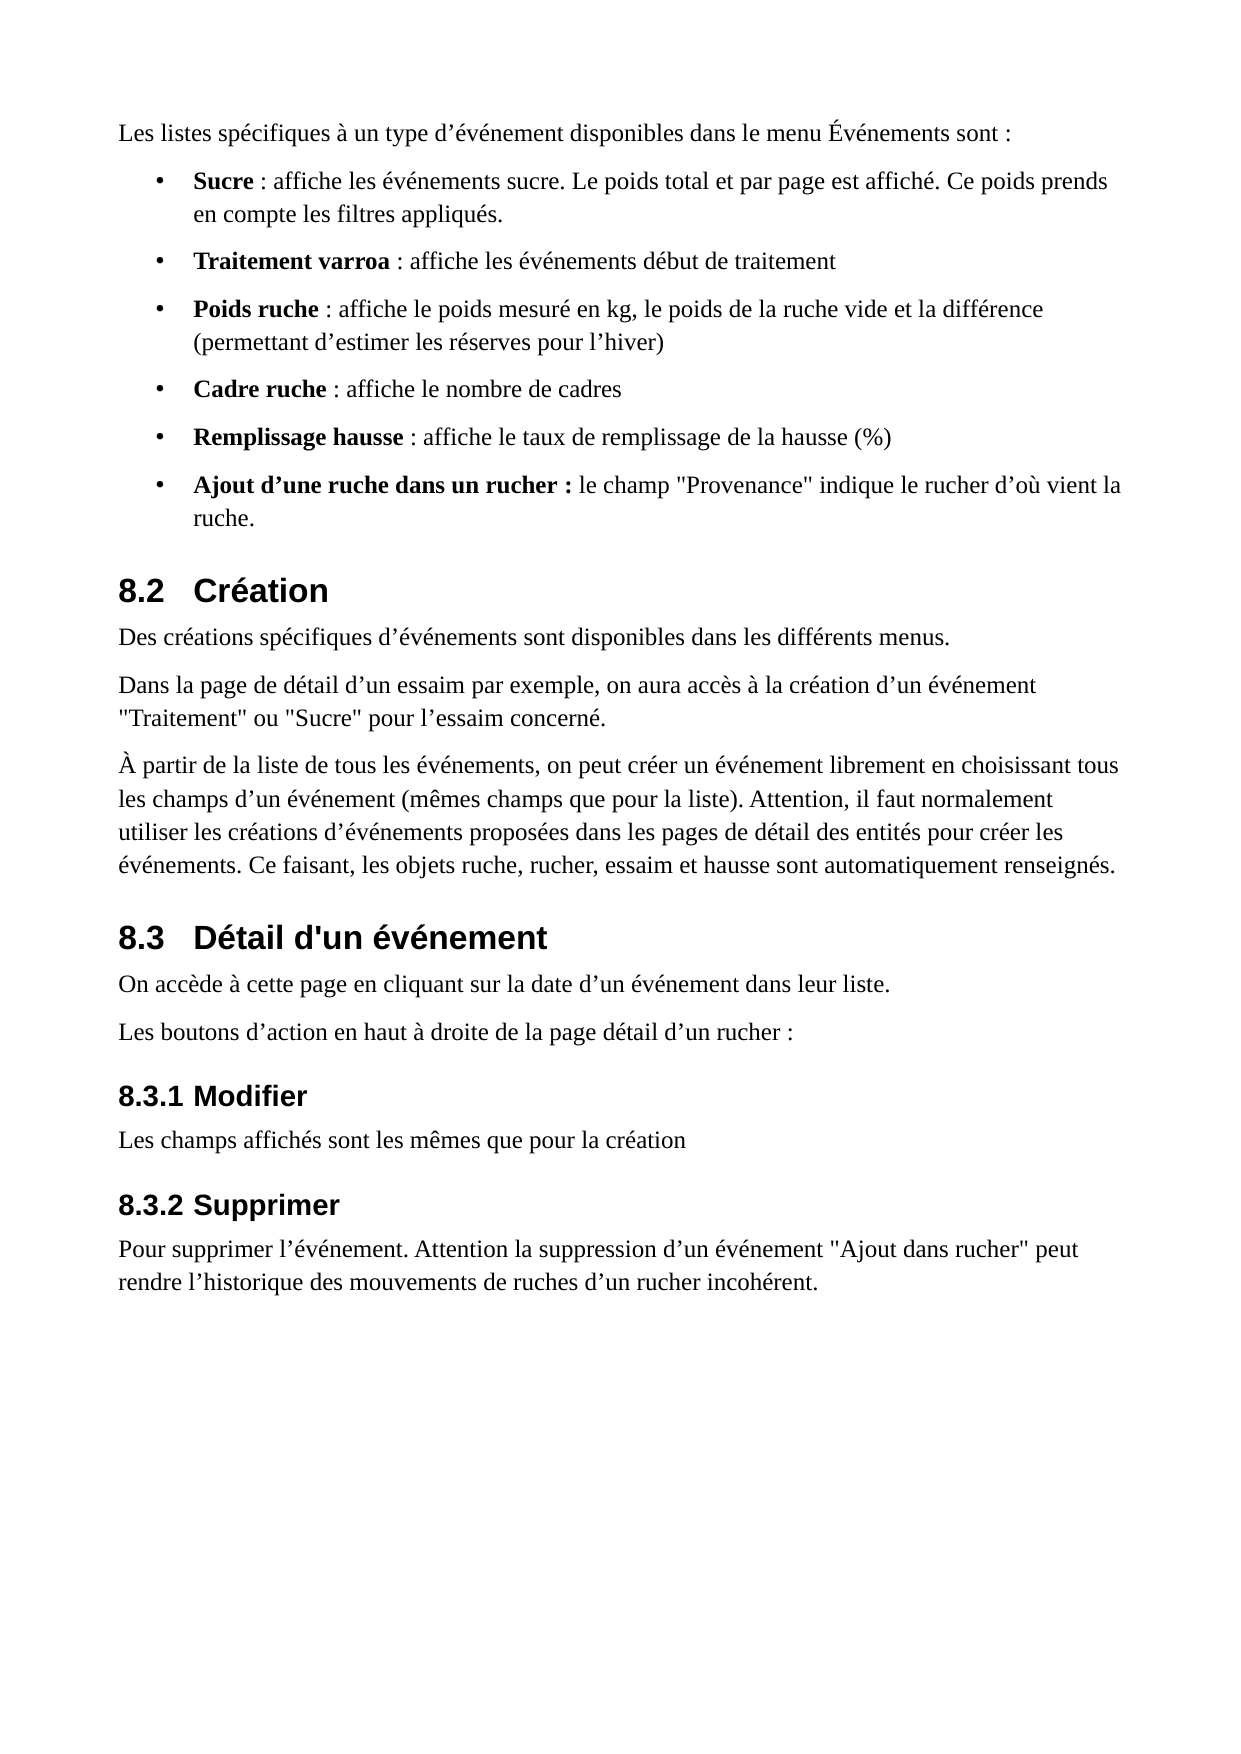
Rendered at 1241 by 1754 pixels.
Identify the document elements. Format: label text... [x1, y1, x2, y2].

list Ajout d’une ruche dans un rucher : le champ "Provenance" indique le rucher d’où vient la ruche. [156, 470, 1122, 532]
text On accède à cette page en cliquant sur la date d’un événement dans leur liste. [118, 969, 1122, 998]
list Cadre ruche : affiche le nombre de cadres [156, 374, 1122, 403]
text Les listes spécifiques à un type d’événement disponibles dans le menu Événements sont : [118, 118, 1122, 147]
list Traitement varroa : affiche les événements début de traitement [156, 246, 1122, 275]
text Dans la page de détail d’un essaim par exemple, on aura accès à la création d’un événement "Traitement" ou "Sucre" pour l’essaim concerné. [118, 670, 1122, 732]
list Remplissage hausse : affiche le taux de remplissage de la hausse (%) [156, 422, 1122, 451]
text Des créations spécifiques d’événements sont disponibles dans les différents menus. [118, 622, 1122, 651]
text Les boutons d’action en haut à droite de la page détail d’un rucher : [118, 1017, 1122, 1046]
subtitle Modifier [118, 1079, 1122, 1113]
text À partir de la liste de tous les événements, on peut créer un événement librement en choisissant tous les champs d’un événement (mêmes champs que pour la liste). Attention, il faut normalement utiliser les créations d’événements proposées dans les pages de détail des entités pour créer les événements. Ce faisant, les objets ruche, rucher, essaim et hausse sont automatiquement renseignés. [118, 751, 1122, 878]
text Pour supprimer l’événement. Attention la suppression d’un événement "Ajout dans rucher" peut rendre l’historique des mouvements de ruches d’un rucher incohérent. [118, 1234, 1122, 1296]
subtitle Détail d'un événement [118, 918, 1122, 957]
subtitle Supprimer [118, 1187, 1122, 1221]
text Les champs affichés sont les mêmes que pour la création [118, 1125, 1122, 1154]
list Sucre : affiche les événements sucre. Le poids total et par page est affiché. Ce poids prends en compte les filtres appliqués. [156, 166, 1122, 227]
subtitle Création [118, 571, 1122, 610]
list Poids ruche : affiche le poids mesuré en kg, le poids de la ruche vide et la différence (permettant d’estimer les réserves pour l’hiver) [156, 294, 1122, 356]
